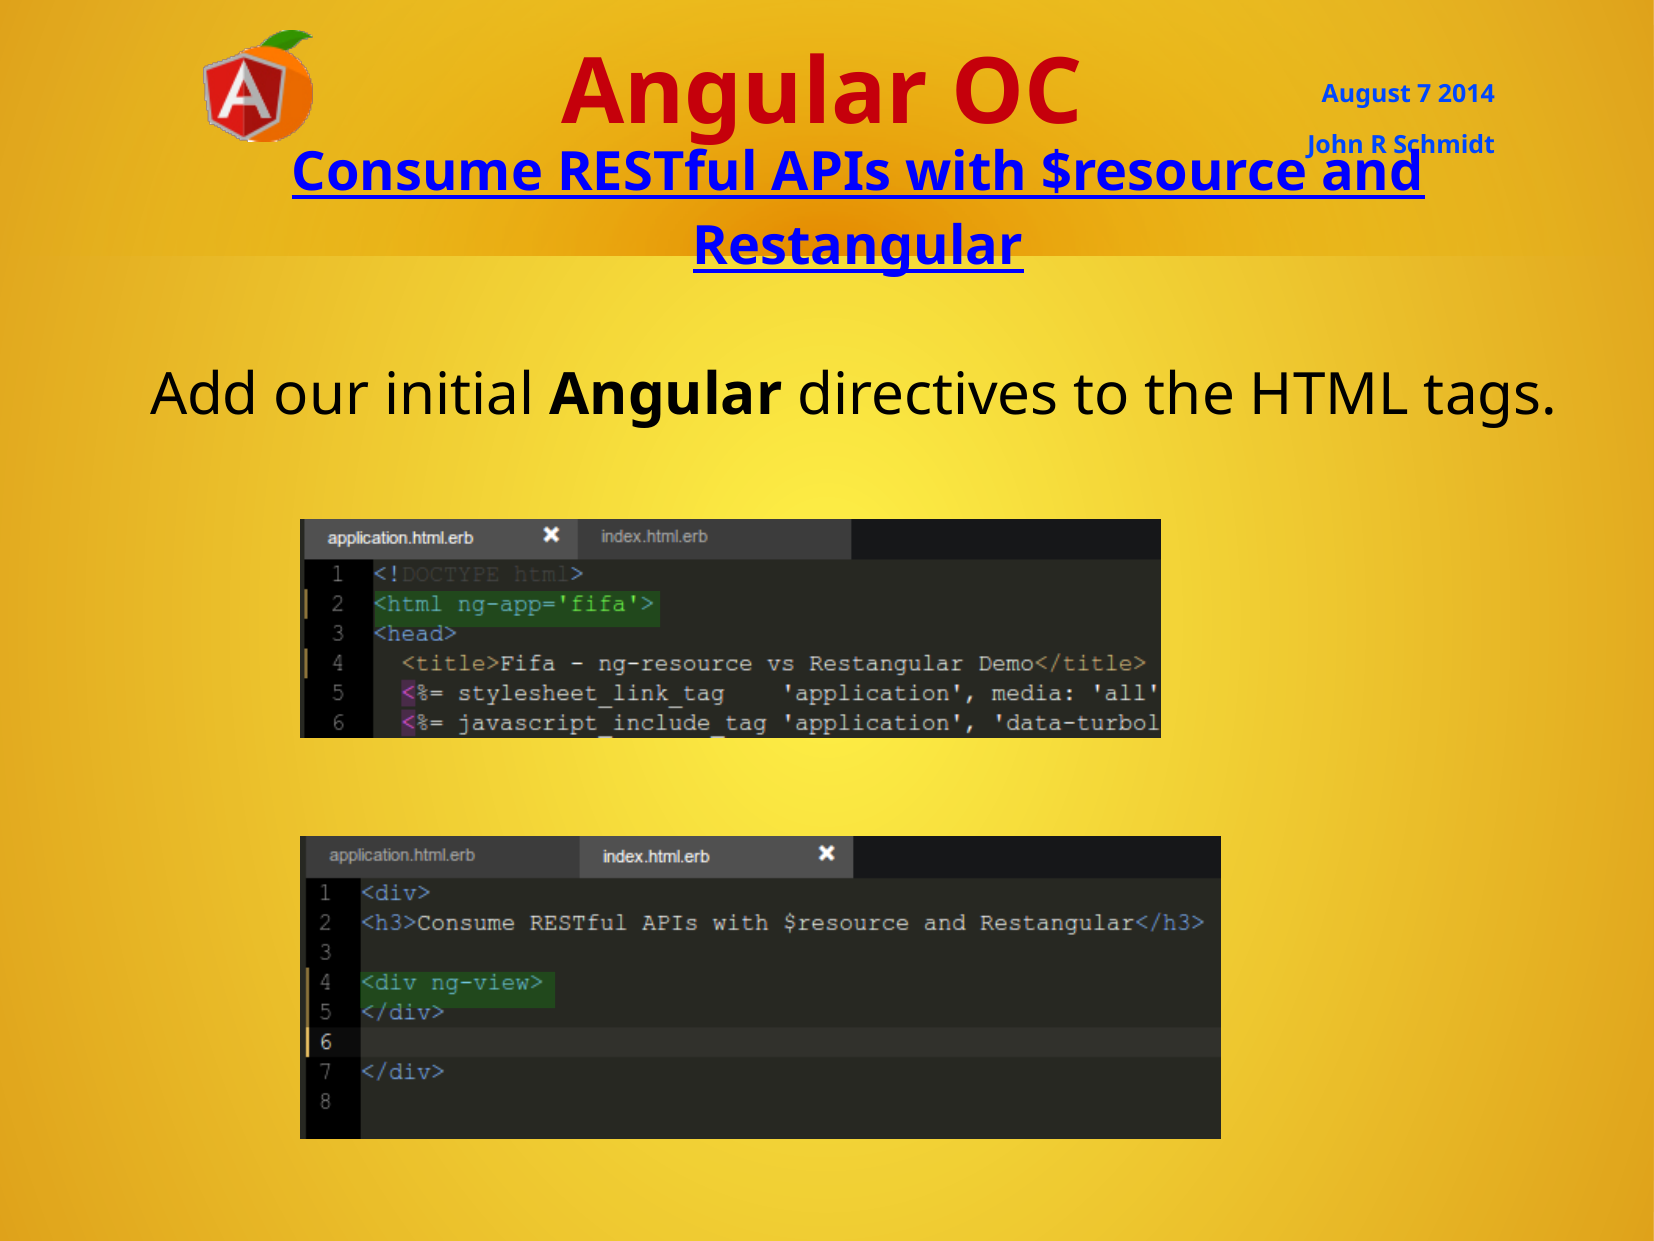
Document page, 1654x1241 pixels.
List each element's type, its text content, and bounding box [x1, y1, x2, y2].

text_box Consume RESTful APIs with $resource and Restangular [150, 175, 1567, 239]
text_box August 7 2014 John R Schmidt [1260, 51, 1510, 172]
picture [300, 519, 1161, 738]
picture [300, 836, 1221, 1139]
title Angular OC [560, 34, 1086, 142]
subtitle Add our initial Angular directives to the HTML tags. [150, 331, 1579, 453]
picture [202, 30, 316, 142]
